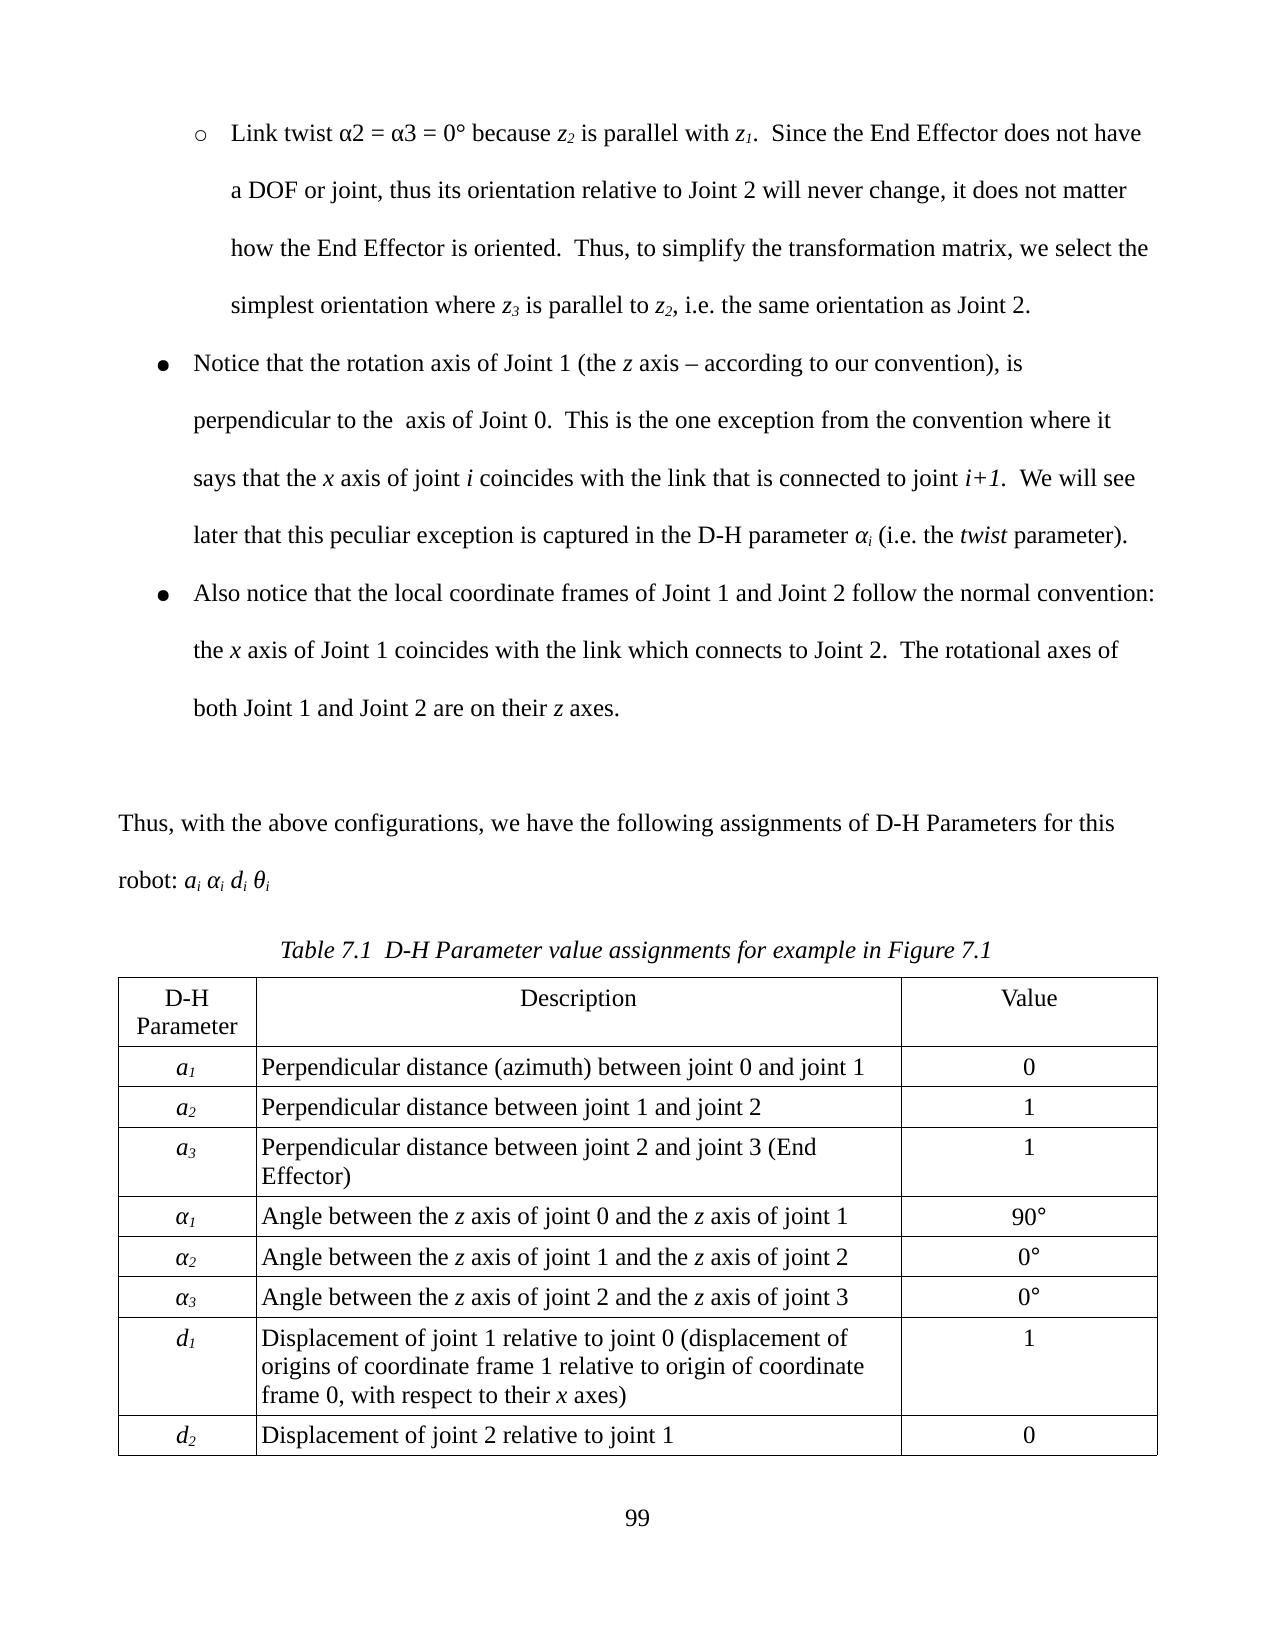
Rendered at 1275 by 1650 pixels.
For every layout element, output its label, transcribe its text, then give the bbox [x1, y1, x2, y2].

table_cell 90° [902, 1197, 1157, 1236]
table_cell α2 [119, 1237, 256, 1276]
table_cell Perpendicular distance (azimuth) between joint 0 and joint 1 [257, 1047, 901, 1086]
table_cell 1 [902, 1318, 1157, 1415]
list Notice that the rotation axis of Joint 1 (the z axis – according to our convention), is perpendicular to the axis of Joint 0. This is the one exception from the convention where it says that the x axis of joint i coincides with the link that is connected to joint i+1. We will see later that this peculiar exception is captured in the D-H parameter αi (i.e. the twist parameter). [156, 348, 1157, 549]
table_header Value [902, 978, 1157, 1046]
text Table 7.1 D-H Parameter value assignments for example in Figure 7.1 [118, 936, 1157, 964]
table_cell 0 [902, 1047, 1157, 1086]
table_cell Displacement of joint 1 relative to joint 0 (displacement of origins of coordinate frame 1 relative to origin of coordinate frame 0, with respect to their x axes) [257, 1318, 901, 1415]
table_cell 0° [902, 1277, 1157, 1317]
text Thus, with the above configurations, we have the following assignments of D-H Parameters for this robot: ai αi di θi [118, 808, 1157, 894]
table_cell Displacement of joint 2 relative to joint 1 [257, 1416, 901, 1455]
table_cell a1 [119, 1047, 256, 1086]
table_cell a2 [119, 1087, 256, 1127]
table_cell d2 [119, 1416, 256, 1455]
list Link twist α2 = α3 = 0° because z2 is parallel with z1. Since the End Effector does not have a DOF or joint, thus its orientation relative to Joint 2 will never change, it does not matter how the End Effector is oriented. Thus, to simplify the transformation matrix, we select the simplest orientation where z3 is parallel to z2, i.e. the same orientation as Joint 2. [193, 118, 1157, 319]
table_cell Angle between the z axis of joint 1 and the z axis of joint 2 [257, 1237, 901, 1276]
table_cell α1 [119, 1197, 256, 1236]
table_cell a3 [119, 1128, 256, 1196]
table_cell 1 [902, 1128, 1157, 1196]
table_cell Angle between the z axis of joint 2 and the z axis of joint 3 [257, 1277, 901, 1317]
table_header D-H Parameter [119, 978, 256, 1046]
table_cell 1 [902, 1087, 1157, 1127]
table_cell Angle between the z axis of joint 0 and the z axis of joint 1 [257, 1197, 901, 1236]
table_header Description [257, 978, 901, 1046]
table_cell Perpendicular distance between joint 2 and joint 3 (End Effector) [257, 1128, 901, 1196]
table_cell 0 [902, 1416, 1157, 1455]
table_cell d1 [119, 1318, 256, 1415]
table_cell α3 [119, 1277, 256, 1317]
list Also notice that the local coordinate frames of Joint 1 and Joint 2 follow the normal convention: the x axis of Joint 1 coincides with the link which connects to Joint 2. The rotational axes of both Joint 1 and Joint 2 are on their z axes. [156, 578, 1157, 722]
table_cell Perpendicular distance between joint 1 and joint 2 [257, 1087, 901, 1127]
table_cell 0° [902, 1237, 1157, 1276]
